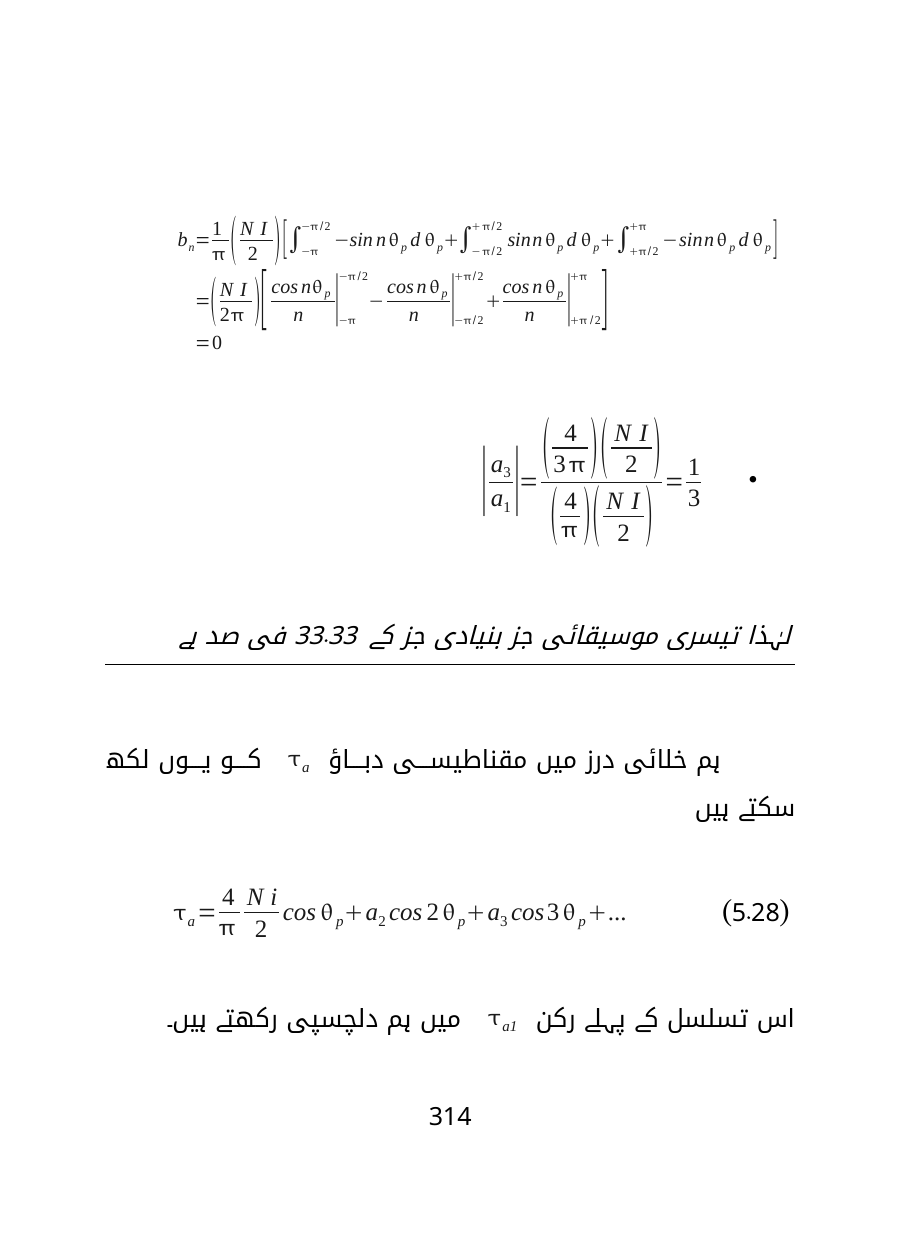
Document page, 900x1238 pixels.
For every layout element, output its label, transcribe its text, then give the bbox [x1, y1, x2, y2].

text لہٰذا تیسری موسیقائی جز بنیادی جز کے 33.33 فی صد ہے [105, 608, 795, 664]
table_header [105, 878, 686, 961]
text اس تسلسل کے پہلے رکن میں ہم دلچسپی رکھتے ہیں۔ [105, 995, 795, 1042]
text ہم خلائی درز میں مقناطیسی دباؤ کو یوں لکھ سکتے ہیں [105, 737, 795, 832]
table_header (5.28) [686, 878, 795, 961]
